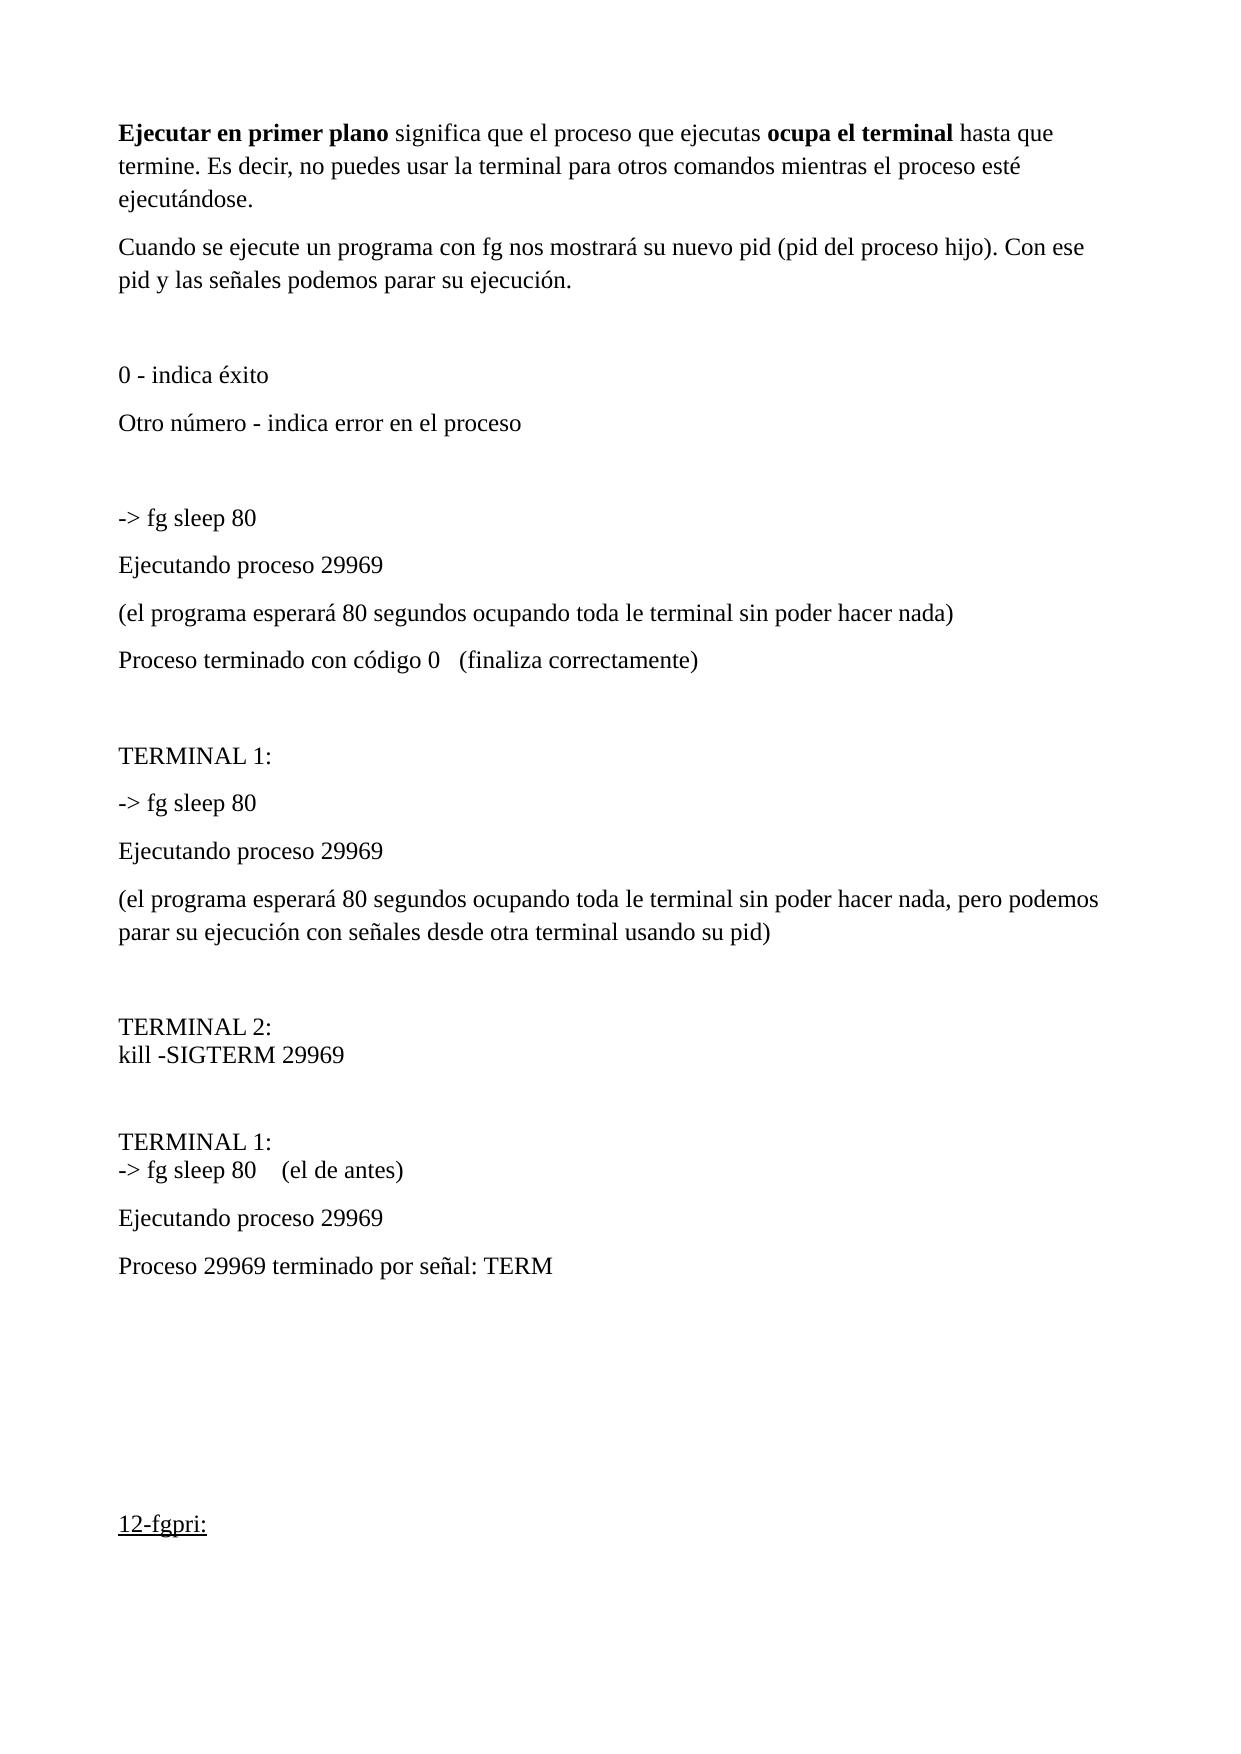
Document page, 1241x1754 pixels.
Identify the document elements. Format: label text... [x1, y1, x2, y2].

text -> fg sleep 80 [118, 503, 1122, 532]
text kill -SIGTERM 29969 [118, 1041, 1122, 1069]
text Proceso terminado con código 0 (finaliza correctamente) [118, 646, 1122, 674]
text TERMINAL 1: [118, 741, 1122, 769]
text Ejecutando proceso 29969 [118, 1203, 1122, 1232]
text -> fg sleep 80 (el de antes) [118, 1156, 1122, 1184]
text Ejecutando proceso 29969 [118, 550, 1122, 579]
text Cuando se ejecute un programa con fg nos mostrará su nuevo pid (pid del proceso hijo). Con ese pid y las señales podemos parar su ejecución. [118, 232, 1122, 293]
text Ejecutar en primer plano significa que el proceso que ejecutas ocupa el terminal hasta que termine. Es decir, no puedes usar la terminal para otros comandos mientras el proceso esté ejecutándose. [118, 118, 1122, 213]
text Ejecutando proceso 29969 [118, 836, 1122, 865]
text TERMINAL 2: [118, 1012, 1122, 1041]
text -> fg sleep 80 [118, 788, 1122, 817]
text 12-fgpri: [118, 1509, 1122, 1538]
text (el programa esperará 80 segundos ocupando toda le terminal sin poder hacer nada) [118, 598, 1122, 627]
text TERMINAL 1: [118, 1127, 1122, 1156]
text (el programa esperará 80 segundos ocupando toda le terminal sin poder hacer nada, pero podemos parar su ejecución con señales desde otra terminal usando su pid) [118, 884, 1122, 945]
text 0 - indica éxito [118, 360, 1122, 389]
text Proceso 29969 terminado por señal: TERM [118, 1251, 1122, 1279]
text Otro número - indica error en el proceso [118, 408, 1122, 436]
